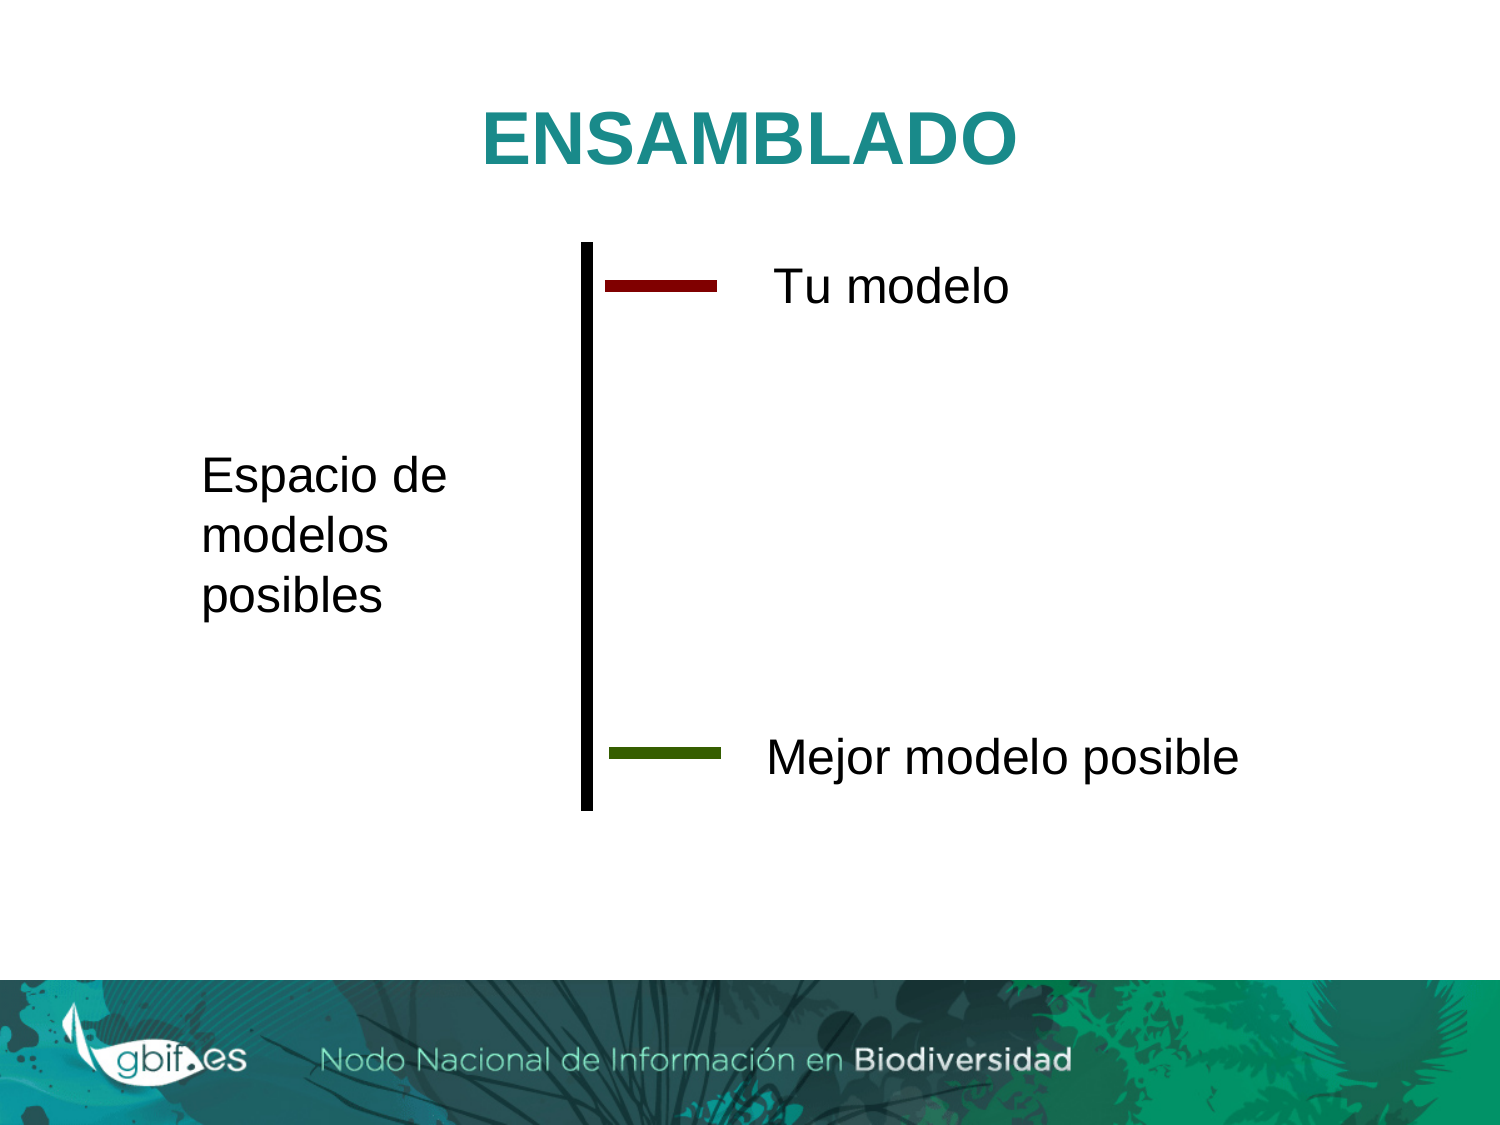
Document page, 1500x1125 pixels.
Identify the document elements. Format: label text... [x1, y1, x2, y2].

picture [0, 980, 1500, 1125]
text_box Tu modelo [759, 246, 1160, 322]
text_box Espacio de modelos posibles [186, 434, 517, 630]
title ENSAMBLADO [112, 68, 1388, 209]
text_box Mejor modelo posible [751, 717, 1335, 793]
